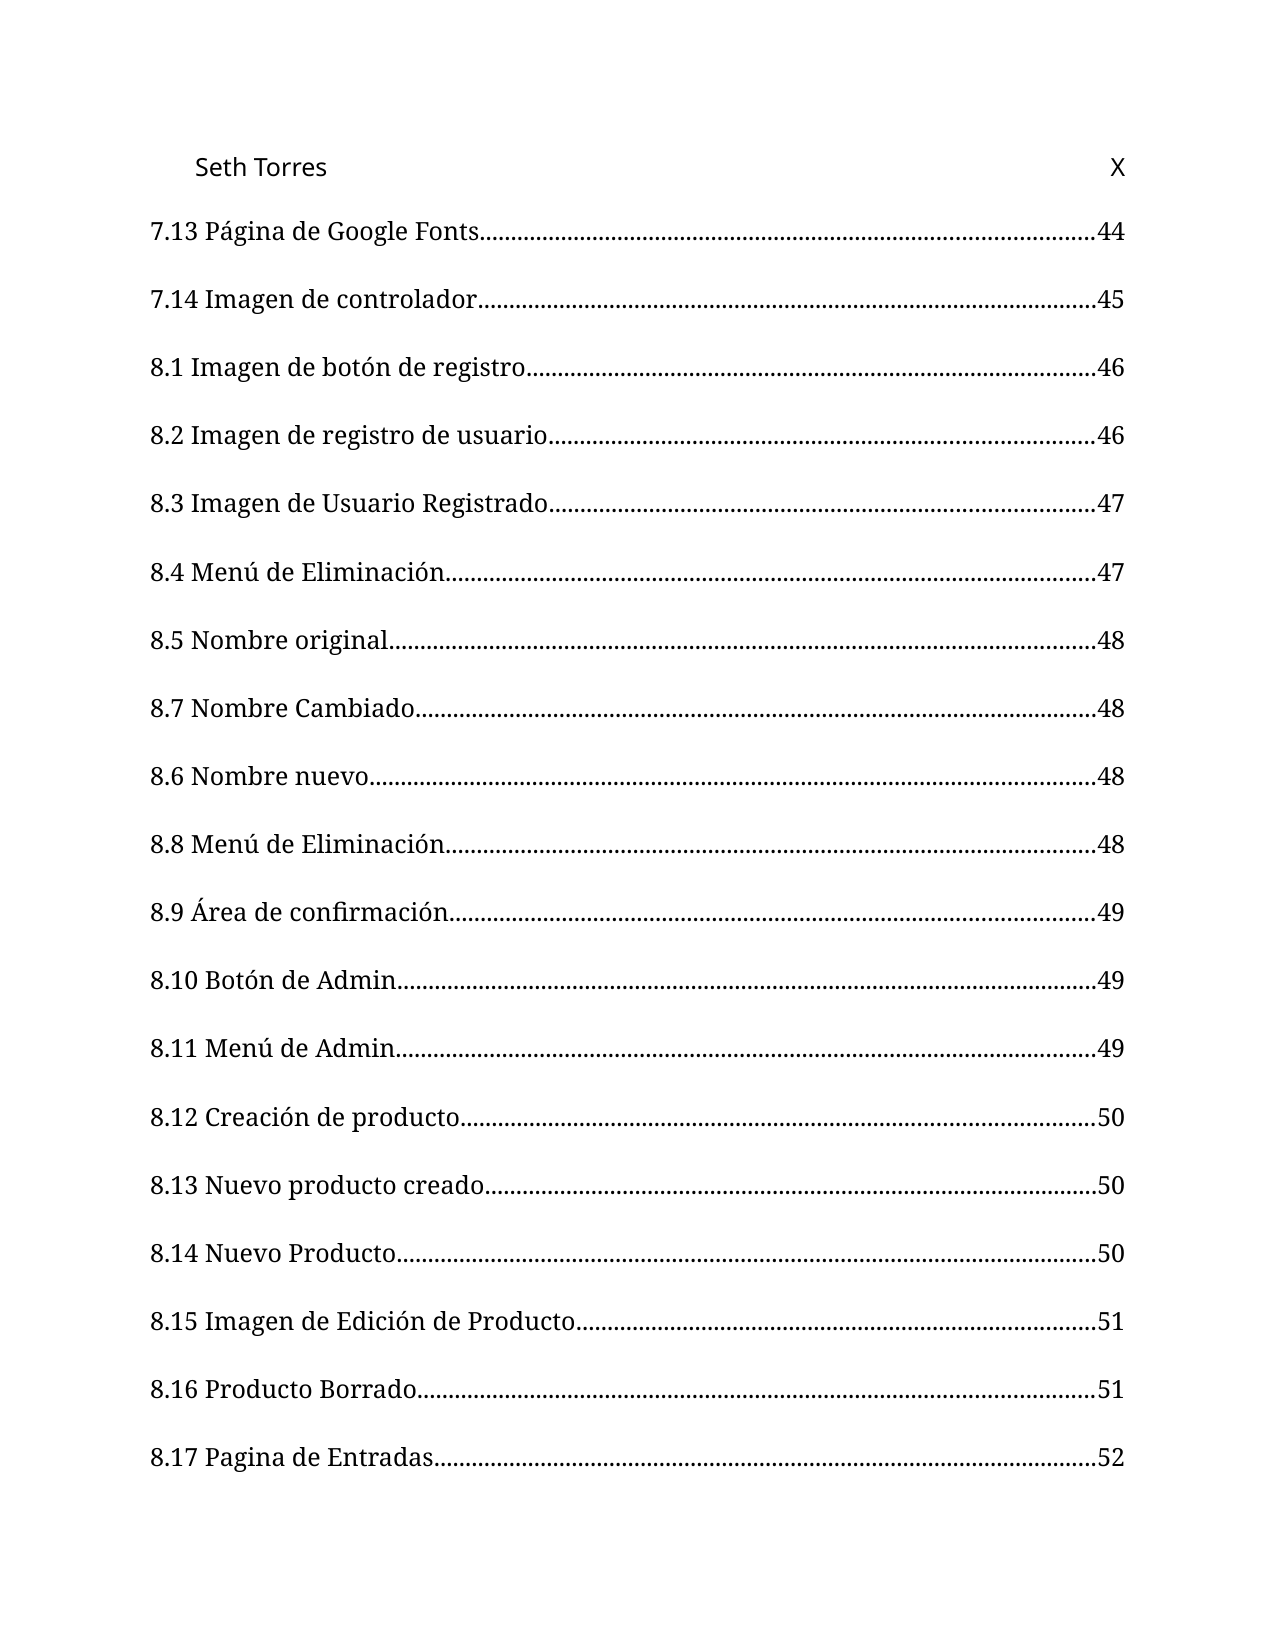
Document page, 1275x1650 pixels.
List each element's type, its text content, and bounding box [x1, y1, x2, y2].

text 8.16 Producto Borrado 51 [150, 1372, 1125, 1406]
text 8.4 Menú de Eliminación 47 [150, 554, 1125, 588]
text 7.13 Página de Google Fonts 44 [150, 213, 1125, 248]
text 8.17 Pagina de Entradas 52 [150, 1440, 1125, 1474]
text 8.6 Nombre nuevo 48 [150, 758, 1125, 793]
text 8.3 Imagen de Usuario Registrado 47 [150, 486, 1125, 520]
text 8.1 Imagen de botón de registro 46 [150, 350, 1125, 384]
text 8.15 Imagen de Edición de Producto 51 [150, 1303, 1125, 1338]
text 7.14 Imagen de controlador 45 [150, 282, 1125, 316]
text 8.2 Imagen de registro de usuario 46 [150, 418, 1125, 452]
text 8.7 Nombre Cambiado 48 [150, 690, 1125, 724]
text 8.11 Menú de Admin 49 [150, 1031, 1125, 1065]
text 8.14 Nuevo Producto 50 [150, 1235, 1125, 1269]
text 8.13 Nuevo producto creado 50 [150, 1167, 1125, 1201]
text 8.12 Creación de producto 50 [150, 1099, 1125, 1133]
text 8.8 Menú de Eliminación 48 [150, 827, 1125, 861]
text 8.9 Área de confirmación 49 [150, 895, 1125, 929]
text 8.10 Botón de Admin 49 [150, 963, 1125, 997]
text 8.5 Nombre original 48 [150, 622, 1125, 656]
